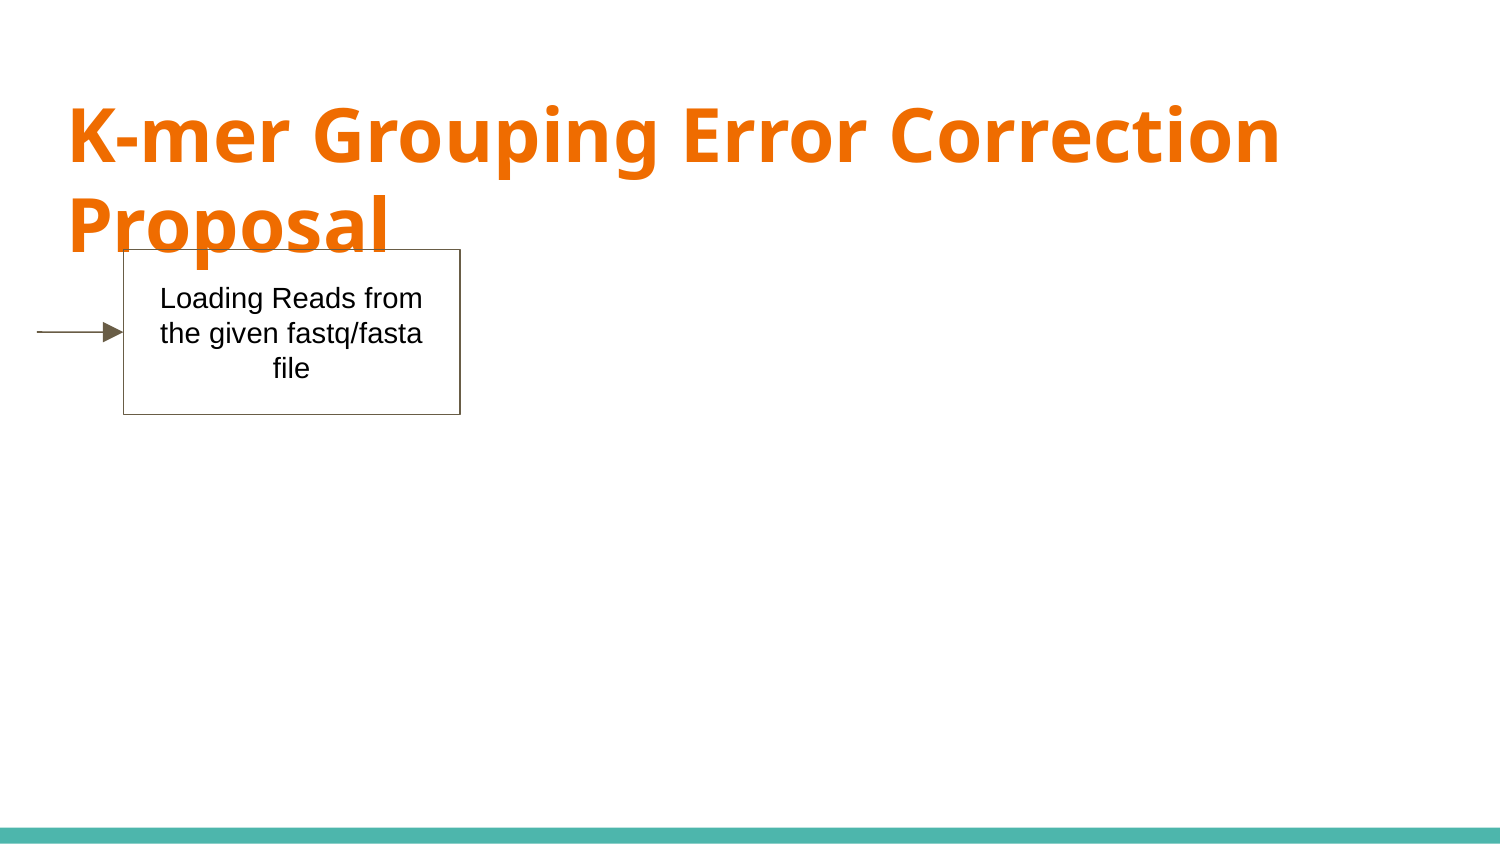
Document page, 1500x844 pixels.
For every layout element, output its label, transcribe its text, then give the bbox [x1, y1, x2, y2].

title K-mer Grouping Error Correction Proposal [51, 72, 1449, 189]
text_box Loading Reads from the given fastq/fasta file [123, 249, 460, 415]
